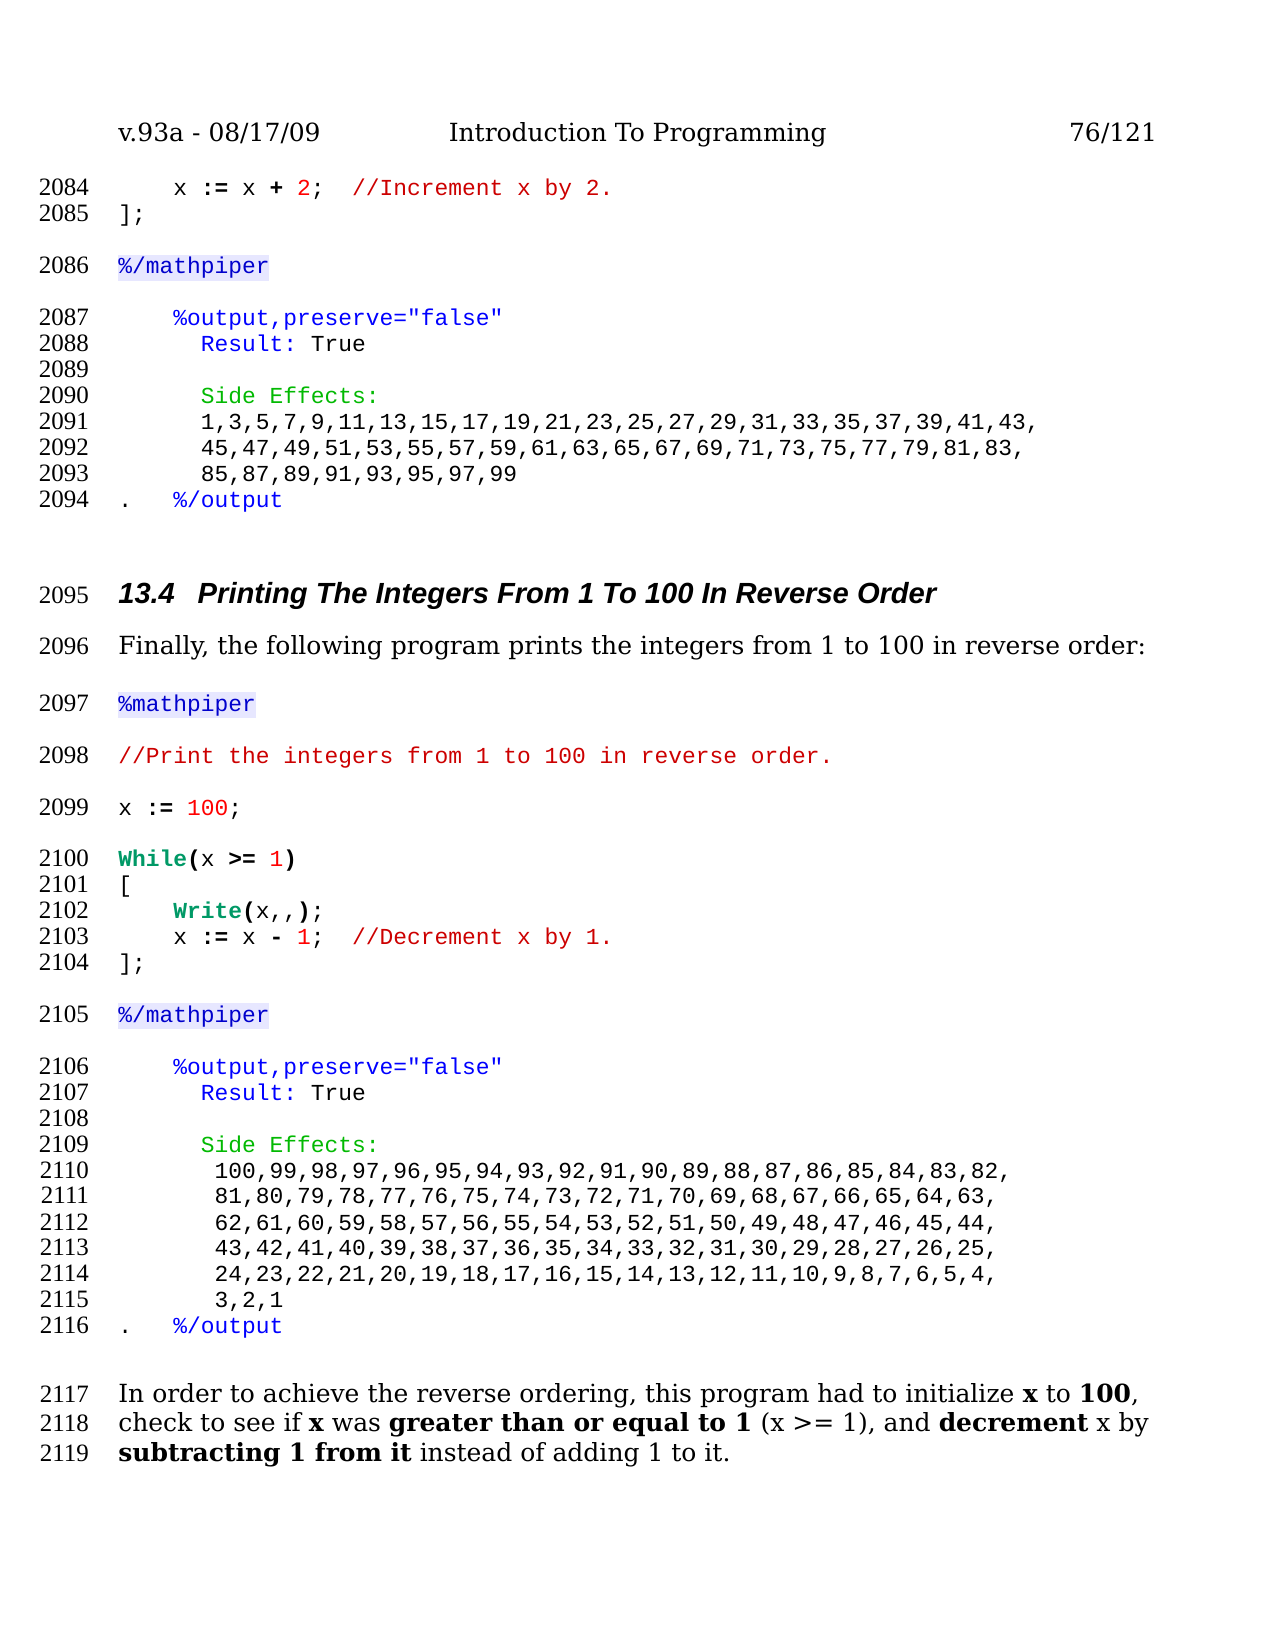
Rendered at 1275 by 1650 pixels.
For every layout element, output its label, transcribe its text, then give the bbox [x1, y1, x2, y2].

text 1,3,5,7,9,11,13,15,17,19,21,23,25,27,29,31,33,35,37,39,41,43, [118, 410, 1157, 436]
text ]; [118, 203, 1157, 229]
text x := x - 1; //Decrement x by 1. [118, 926, 1157, 951]
text Finally, the following program prints the integers from 1 to 100 in reverse order: [118, 631, 1157, 660]
text While(x >= 1) [118, 848, 1157, 874]
text Result: True [118, 1081, 1157, 1107]
text 85,87,89,91,93,95,97,99 [118, 462, 1157, 488]
text 3,2,1 [118, 1289, 1157, 1314]
text 43,42,41,40,39,38,37,36,35,34,33,32,31,30,29,28,27,26,25, [118, 1237, 1157, 1263]
text 100,99,98,97,96,95,94,93,92,91,90,89,88,87,86,85,84,83,82, [118, 1159, 1157, 1185]
text ]; [118, 951, 1157, 977]
text x := 100; [118, 796, 1157, 822]
text Result: True [118, 332, 1157, 358]
text . %/output [118, 1314, 1157, 1341]
text %/mathpiper [118, 1003, 1157, 1029]
text 62,61,60,59,58,57,56,55,54,53,52,51,50,49,48,47,46,45,44, [118, 1211, 1157, 1237]
subtitle Printing The Integers From 1 To 100 In Reverse Order [118, 576, 1157, 610]
text Side Effects: [118, 384, 1157, 410]
text x := x + 2; //Increment x by 2. [118, 177, 1157, 203]
text . %/output [118, 488, 1157, 514]
text %output,preserve="false" [118, 306, 1157, 332]
text 81,80,79,78,77,76,75,74,73,72,71,70,69,68,67,66,65,64,63, [118, 1185, 1157, 1211]
text %/mathpiper [118, 254, 1157, 281]
text //Print the integers from 1 to 100 in reverse order. [118, 744, 1157, 770]
text 45,47,49,51,53,55,57,59,61,63,65,67,69,71,73,75,77,79,81,83, [118, 436, 1157, 462]
text %output,preserve="false" [118, 1055, 1157, 1081]
text Side Effects: [118, 1133, 1157, 1159]
text Write(x,,); [118, 899, 1157, 926]
text [ [118, 874, 1157, 899]
text 24,23,22,21,20,19,18,17,16,15,14,13,12,11,10,9,8,7,6,5,4, [118, 1263, 1157, 1289]
text In order to achieve the reverse ordering, this program had to initialize x to 100, check to see if x was greater than or equal to 1 (x >= 1), and decrement x by subtracting 1 from it instead of adding 1 to it. [118, 1379, 1157, 1467]
text %mathpiper [118, 692, 1157, 718]
